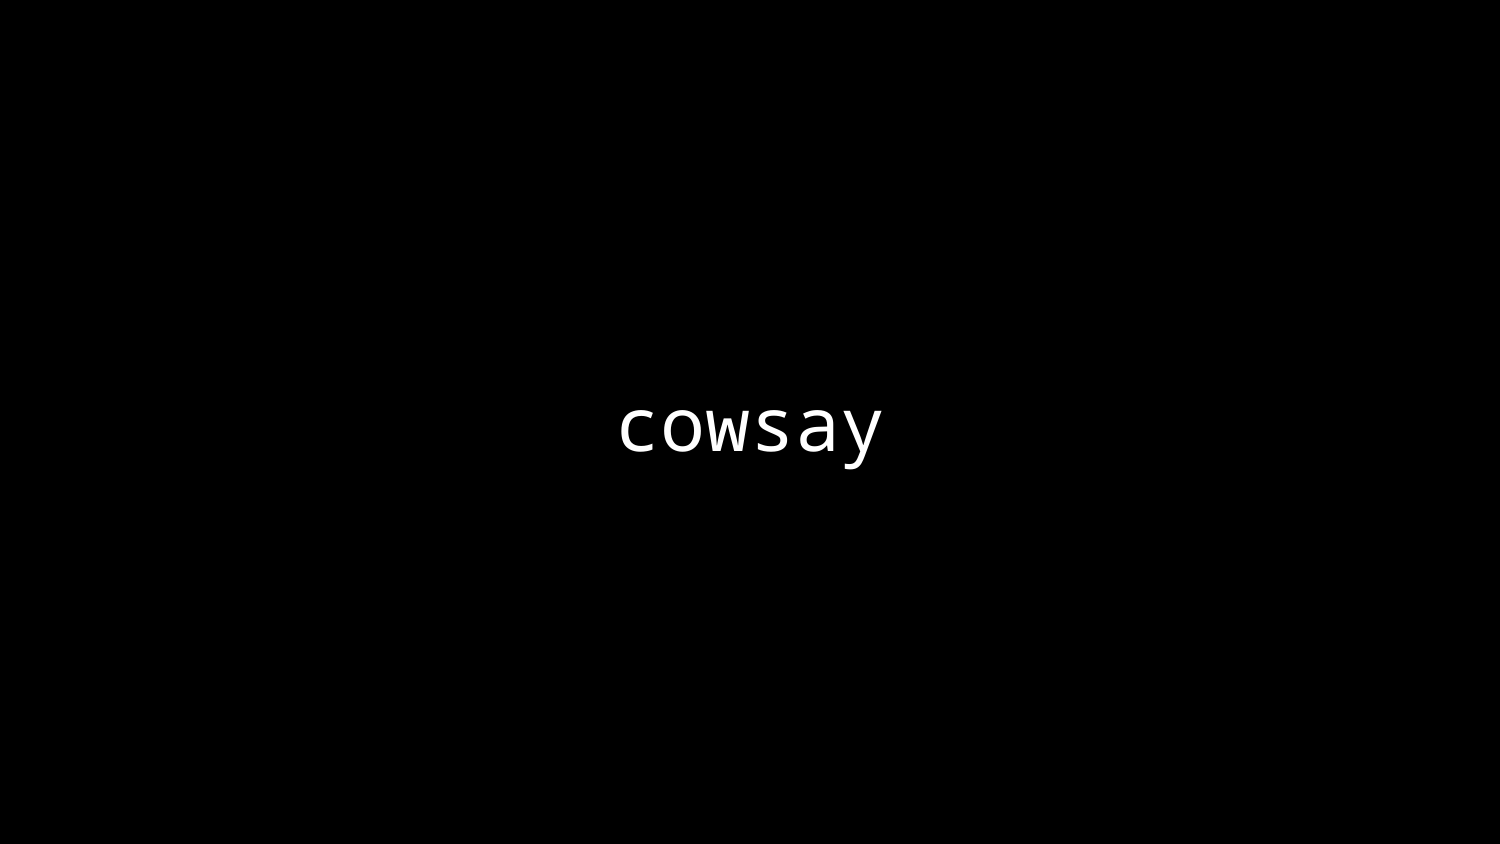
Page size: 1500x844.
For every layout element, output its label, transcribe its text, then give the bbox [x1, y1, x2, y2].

title cowsay [51, 352, 1449, 491]
